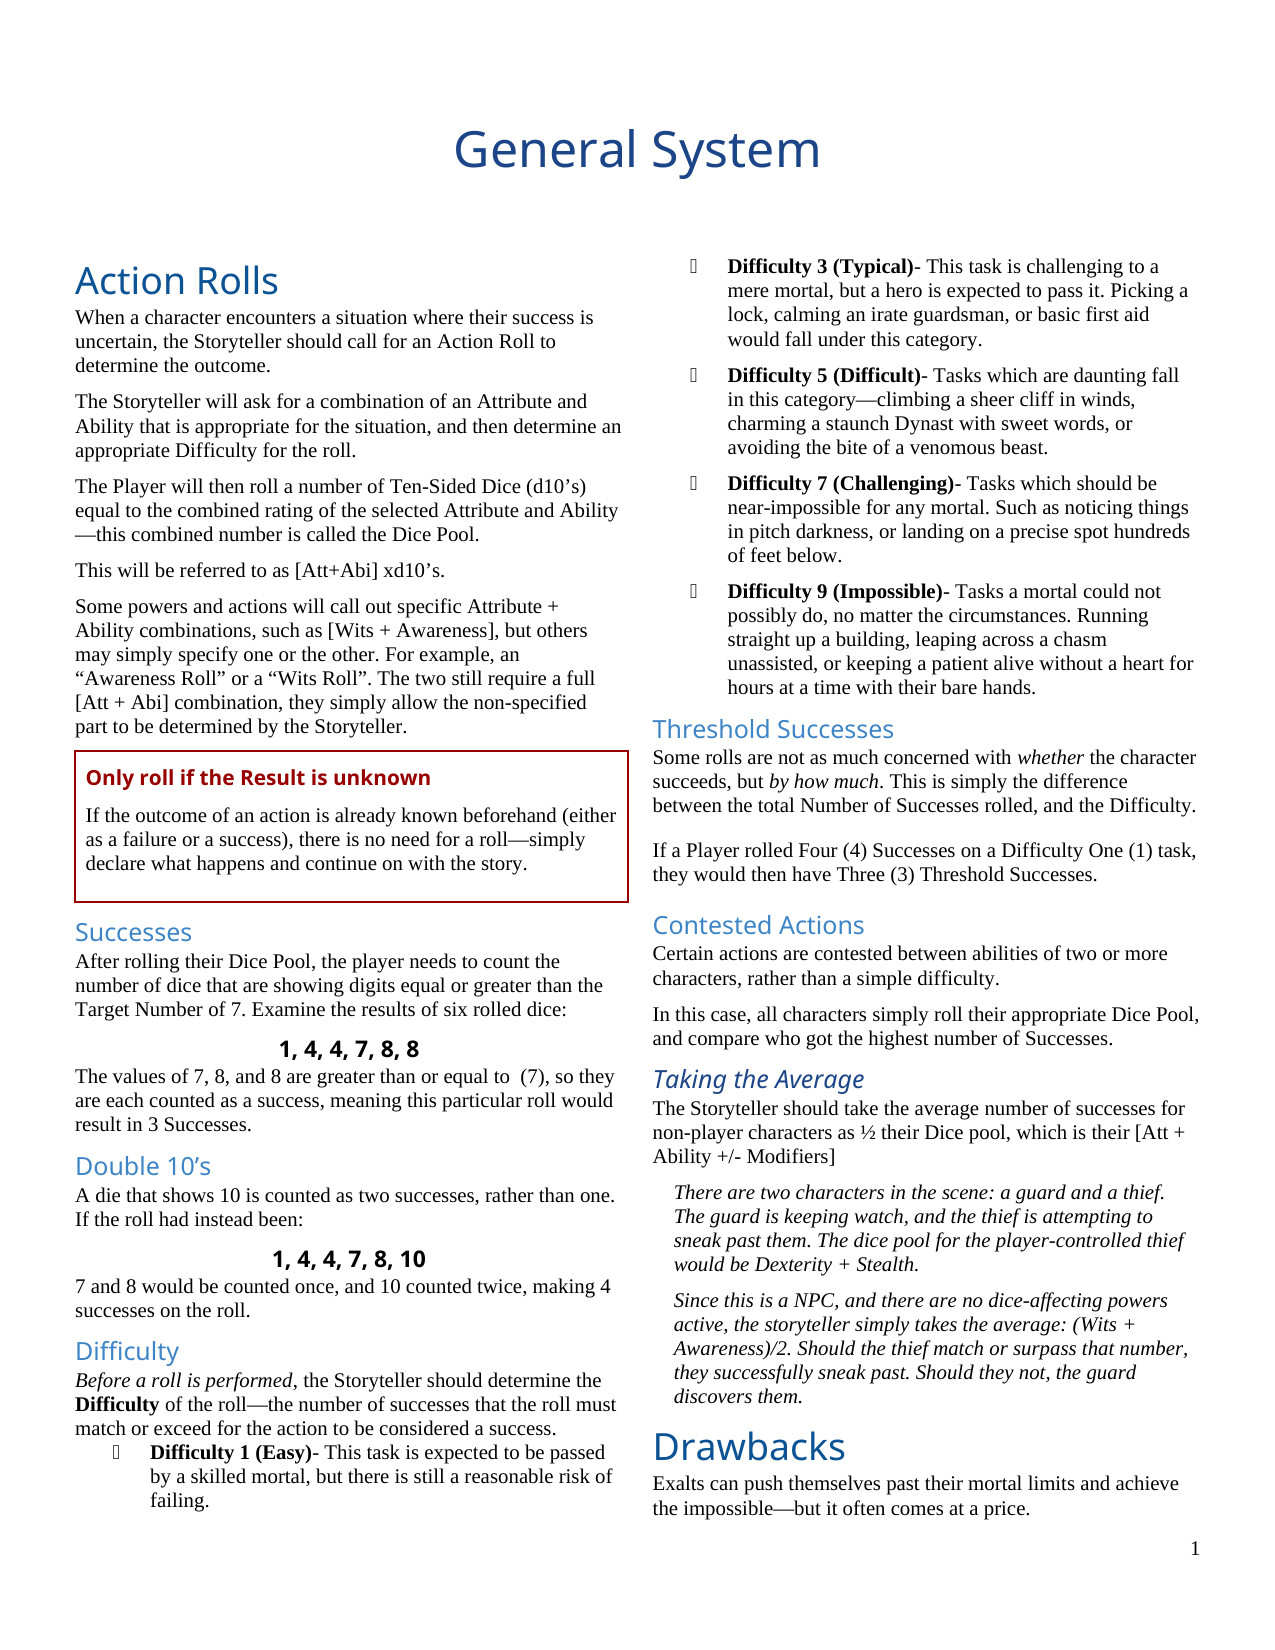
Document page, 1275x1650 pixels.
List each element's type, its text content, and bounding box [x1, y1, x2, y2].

text The Player will then roll a number of Ten-Sided Dice (d10’s) equal to the combined rating of the selected Attribute and Ability—this combined number is called the Dice Pool. [75, 474, 622, 546]
subtitle Action Rolls [75, 254, 622, 305]
text Some powers and actions will call out specific Attribute + Ability combinations, such as [Wits + Awareness], but others may simply specify one or the other. For example, an “Awareness Roll” or a “Wits Roll”. The two still require a full [Att + Abi] combination, they simply allow the non-specified part to be determined by the Storyteller. [75, 594, 622, 738]
text In this case, all characters simply roll their appropriate Dice Pool, and compare who got the highest number of Successes. [652, 1001, 1200, 1049]
list Difficulty 3 (Typical)- This task is challenging to a mere mortal, but a hero is expected to pass it. Picking a lock, calming an irate guardsman, or basic first aid would fall under this category. [690, 254, 1200, 351]
text Certain actions are contested between abilities of two or more characters, rather than a simple difficulty. [652, 941, 1200, 989]
text 1, 4, 4, 7, 8, 8 [75, 1033, 622, 1064]
subtitle General System [75, 114, 1200, 182]
text Since this is a NPC, and there are no dice-affecting powers active, the storyteller simply takes the average: (Wits + Awareness)/2. Should the thief match or surpass that number, they successfully sneak past. Should they not, the guard discovers them. [673, 1288, 1200, 1408]
subtitle Difficulty [75, 1334, 622, 1368]
text This will be referred to as [Att+Abi] xd10’s. [75, 558, 622, 582]
text When a character encounters a situation where their success is uncertain, the Storyteller should call for an Action Roll to determine the outcome. [75, 305, 622, 377]
text The Storyteller should take the average number of successes for non-player characters as ½ their Dice pool, which is their [Att + Ability +/- Modifiers] [652, 1096, 1200, 1168]
list Difficulty 1 (Easy)- This task is expected to be passed by a skilled mortal, but there is still a reasonable risk of failing. [112, 1440, 622, 1512]
table_header Only roll if the Result is unknown If the outcome of an action is already known beforehand (either as a failure or a success), there is no need for a roll—simply declare what happens and continue on with the story. [76, 752, 627, 901]
list Difficulty 7 (Challenging)- Tasks which should be near-impossible for any mortal. Such as noticing things in pitch darkness, or landing on a precise spot hundreds of feet below. [690, 471, 1200, 567]
text There are two characters in the scene: a guard and a thief. The guard is keeping watch, and the thief is attempting to sneak past them. The dice pool for the player-controlled thief would be Dexterity + Stealth. [673, 1180, 1200, 1276]
text The Storyteller will ask for a combination of an Attribute and Ability that is appropriate for the situation, and then determine an appropriate Difficulty for the roll. [75, 389, 622, 462]
text 7 and 8 would be counted once, and 10 counted twice, making 4 successes on the roll. [75, 1274, 622, 1322]
text After rolling their Dice Pool, the player needs to count the number of dice that are showing digits equal or greater than the Target Number of 7. Examine the results of six rolled dice: [75, 949, 622, 1021]
list Difficulty 5 (Difficult)- Tasks which are daunting fall in this category—climbing a sheer cliff in winds, charming a staunch Dynast with sweet words, or avoiding the bite of a venomous beast. [690, 362, 1200, 459]
text A die that shows 10 is counted as two successes, rather than one. If the roll had instead been: [75, 1182, 622, 1231]
subtitle Taking the Average [652, 1062, 1200, 1096]
text Before a roll is performed, the Storyteller should determine the Difficulty of the roll—the number of successes that the roll must match or exceed for the action to be considered a success. [75, 1368, 622, 1440]
subtitle Drawbacks [652, 1420, 1200, 1471]
list Difficulty 9 (Impossible)- Tasks a mortal could not possibly do, no matter the circumstances. Running straight up a building, leaping across a chasm unassisted, or keeping a patient alive without a heart for hours at a time with their bare hands. [690, 579, 1200, 699]
subtitle Threshold Successes [652, 711, 1200, 745]
subtitle Contested Actions [652, 907, 1200, 941]
text If a Player rolled Four (4) Successes on a Difficulty One (1) task, they would then have Three (3) Threshold Successes. [652, 838, 1200, 886]
text Some rolls are not as much concerned with whether the character succeeds, but by how much. This is simply the difference between the total Number of Successes rolled, and the Difficulty. [652, 745, 1200, 817]
subtitle Successes [75, 915, 622, 949]
text The values of 7, 8, and 8 are greater than or equal to (7), so they are each counted as a success, meaning this particular roll would result in 3 Successes. [75, 1064, 622, 1136]
text 1, 4, 4, 7, 8, 10 [75, 1243, 622, 1274]
subtitle Double 10’s [75, 1148, 622, 1182]
text Exalts can push themselves past their mortal limits and achieve the impossible—but it often comes at a price. [652, 1471, 1200, 1519]
